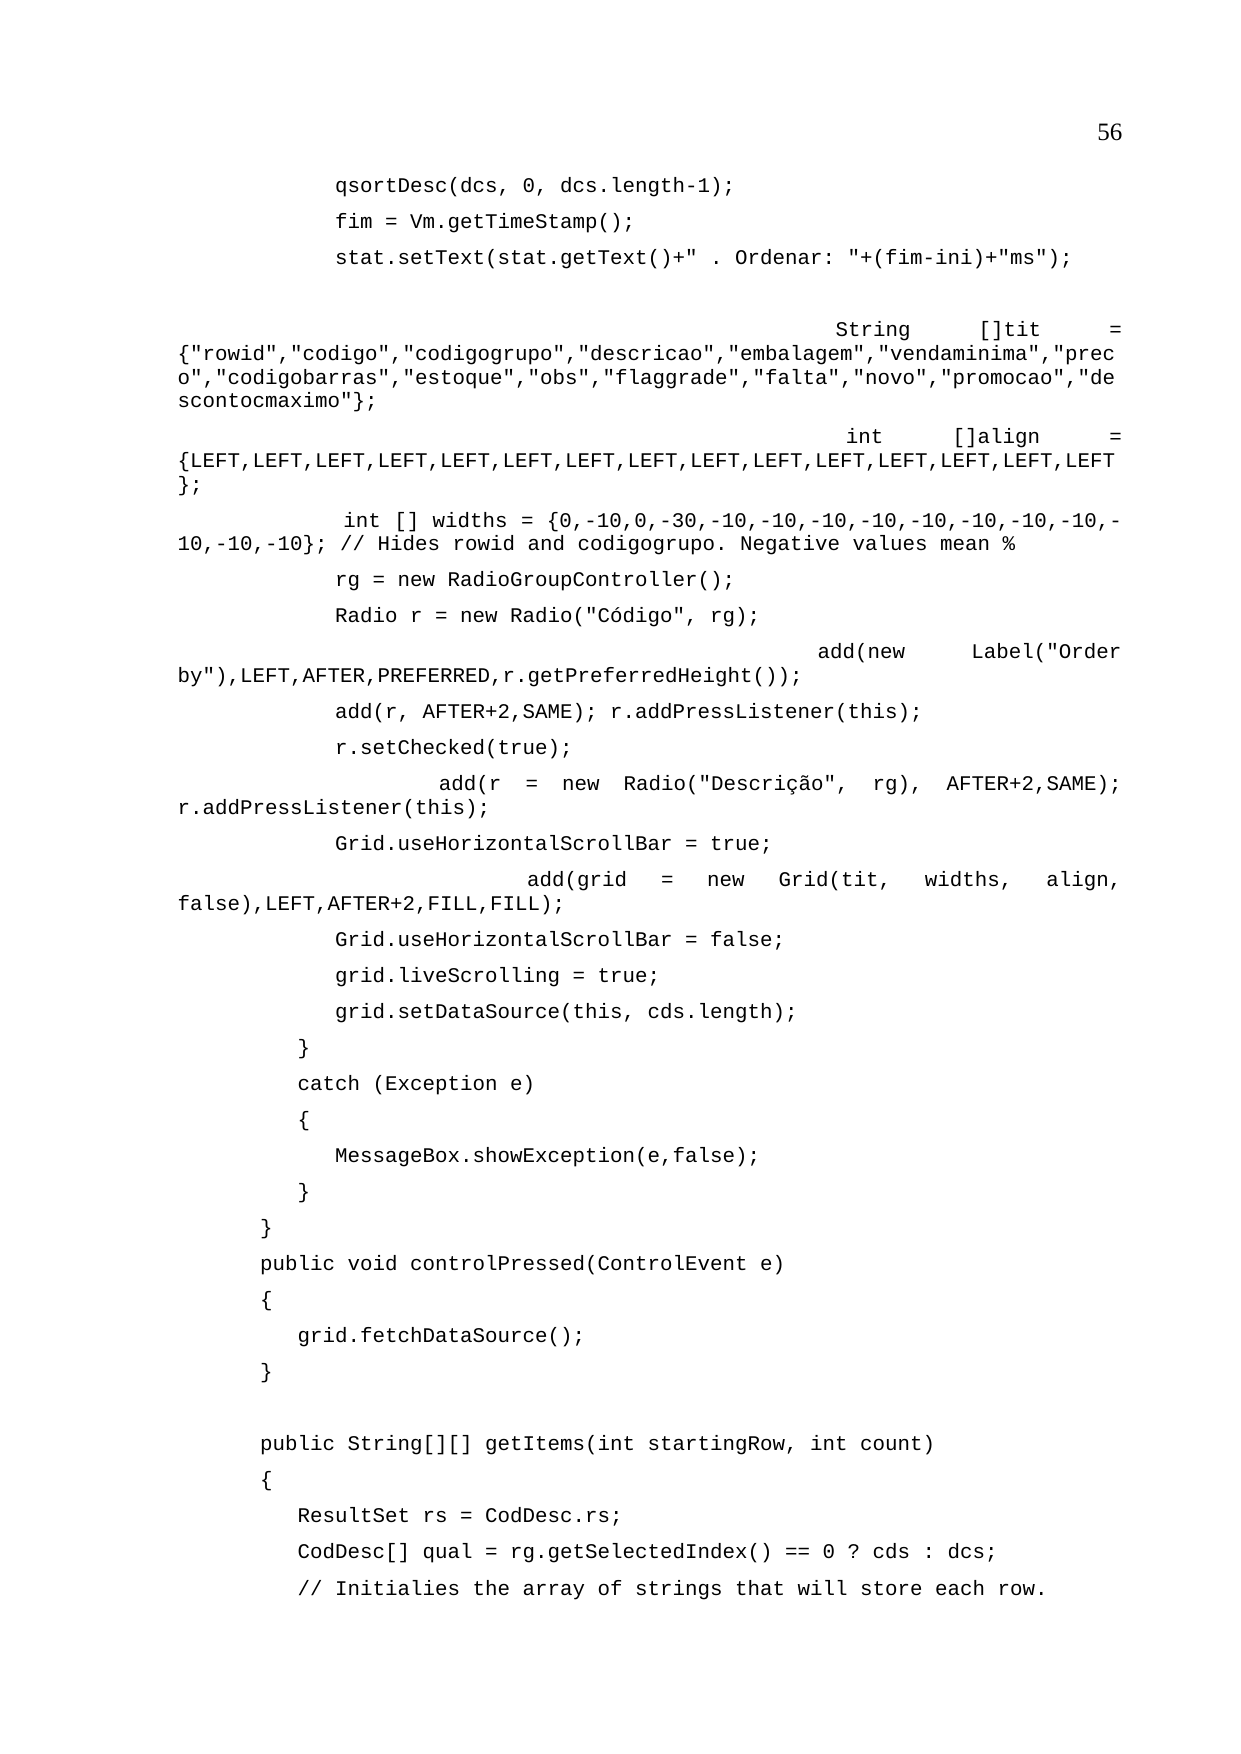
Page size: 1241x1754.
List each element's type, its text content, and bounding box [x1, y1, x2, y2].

list String []tit = {"rowid","codigo","codigogrupo","descricao","embalagem","vendaminima","preco","codigobarras","estoque","obs","flaggrade","falta","novo","promocao","descontocmaximo"}; [177, 319, 1122, 414]
list stat.setText(stat.getText()+" . Ordenar: "+(fim-ini)+"ms"); [177, 247, 1122, 271]
list } [177, 1181, 1122, 1205]
list catch (Exception e) [177, 1073, 1122, 1097]
list add(r = new Radio("Descrição", rg), AFTER+2,SAME); r.addPressListener(this); [177, 773, 1122, 821]
list grid.setDataSource(this, cds.length); [177, 1001, 1122, 1024]
list int []align = {LEFT,LEFT,LEFT,LEFT,LEFT,LEFT,LEFT,LEFT,LEFT,LEFT,LEFT,LEFT,LEFT,LEFT,LEFT}; [177, 426, 1122, 497]
list Grid.useHorizontalScrollBar = false; [177, 929, 1122, 952]
list public void controlPressed(ControlEvent e) [177, 1253, 1122, 1277]
list { [177, 1109, 1122, 1133]
list r.setChecked(true); [177, 737, 1122, 761]
list grid.liveScrolling = true; [177, 965, 1122, 988]
list grid.fetchDataSource(); [177, 1325, 1122, 1349]
list { [177, 1289, 1122, 1313]
list fim = Vm.getTimeStamp(); [177, 211, 1122, 235]
list Grid.useHorizontalScrollBar = true; [177, 833, 1122, 857]
list ResultSet rs = CodDesc.rs; [177, 1505, 1122, 1529]
list int [] widths = {0,-10,0,-30,-10,-10,-10,-10,-10,-10,-10,-10,-10,-10,-10}; // Hides rowid and codigogrupo. Negative values mean % [177, 510, 1122, 557]
list { [177, 1469, 1122, 1493]
list add(new Label("Order by"),LEFT,AFTER,PREFERRED,r.getPreferredHeight()); [177, 642, 1122, 689]
list } [177, 1217, 1122, 1241]
list add(r, AFTER+2,SAME); r.addPressListener(this); [177, 701, 1122, 725]
list CodDesc[] qual = rg.getSelectedIndex() == 0 ? cds : dcs; [177, 1541, 1122, 1565]
list } [177, 1037, 1122, 1061]
list } [177, 1361, 1122, 1385]
list rg = new RadioGroupController(); [177, 569, 1122, 593]
list MessageBox.showException(e,false); [177, 1145, 1122, 1169]
list // Initialies the array of strings that will store each row. [177, 1577, 1122, 1601]
list public String[][] getItems(int startingRow, int count) [177, 1433, 1122, 1457]
list qsortDesc(dcs, 0, dcs.length-1); [177, 175, 1122, 199]
list add(grid = new Grid(tit, widths, align, false),LEFT,AFTER+2,FILL,FILL); [177, 869, 1122, 916]
list Radio r = new Radio("Código", rg); [177, 606, 1122, 629]
